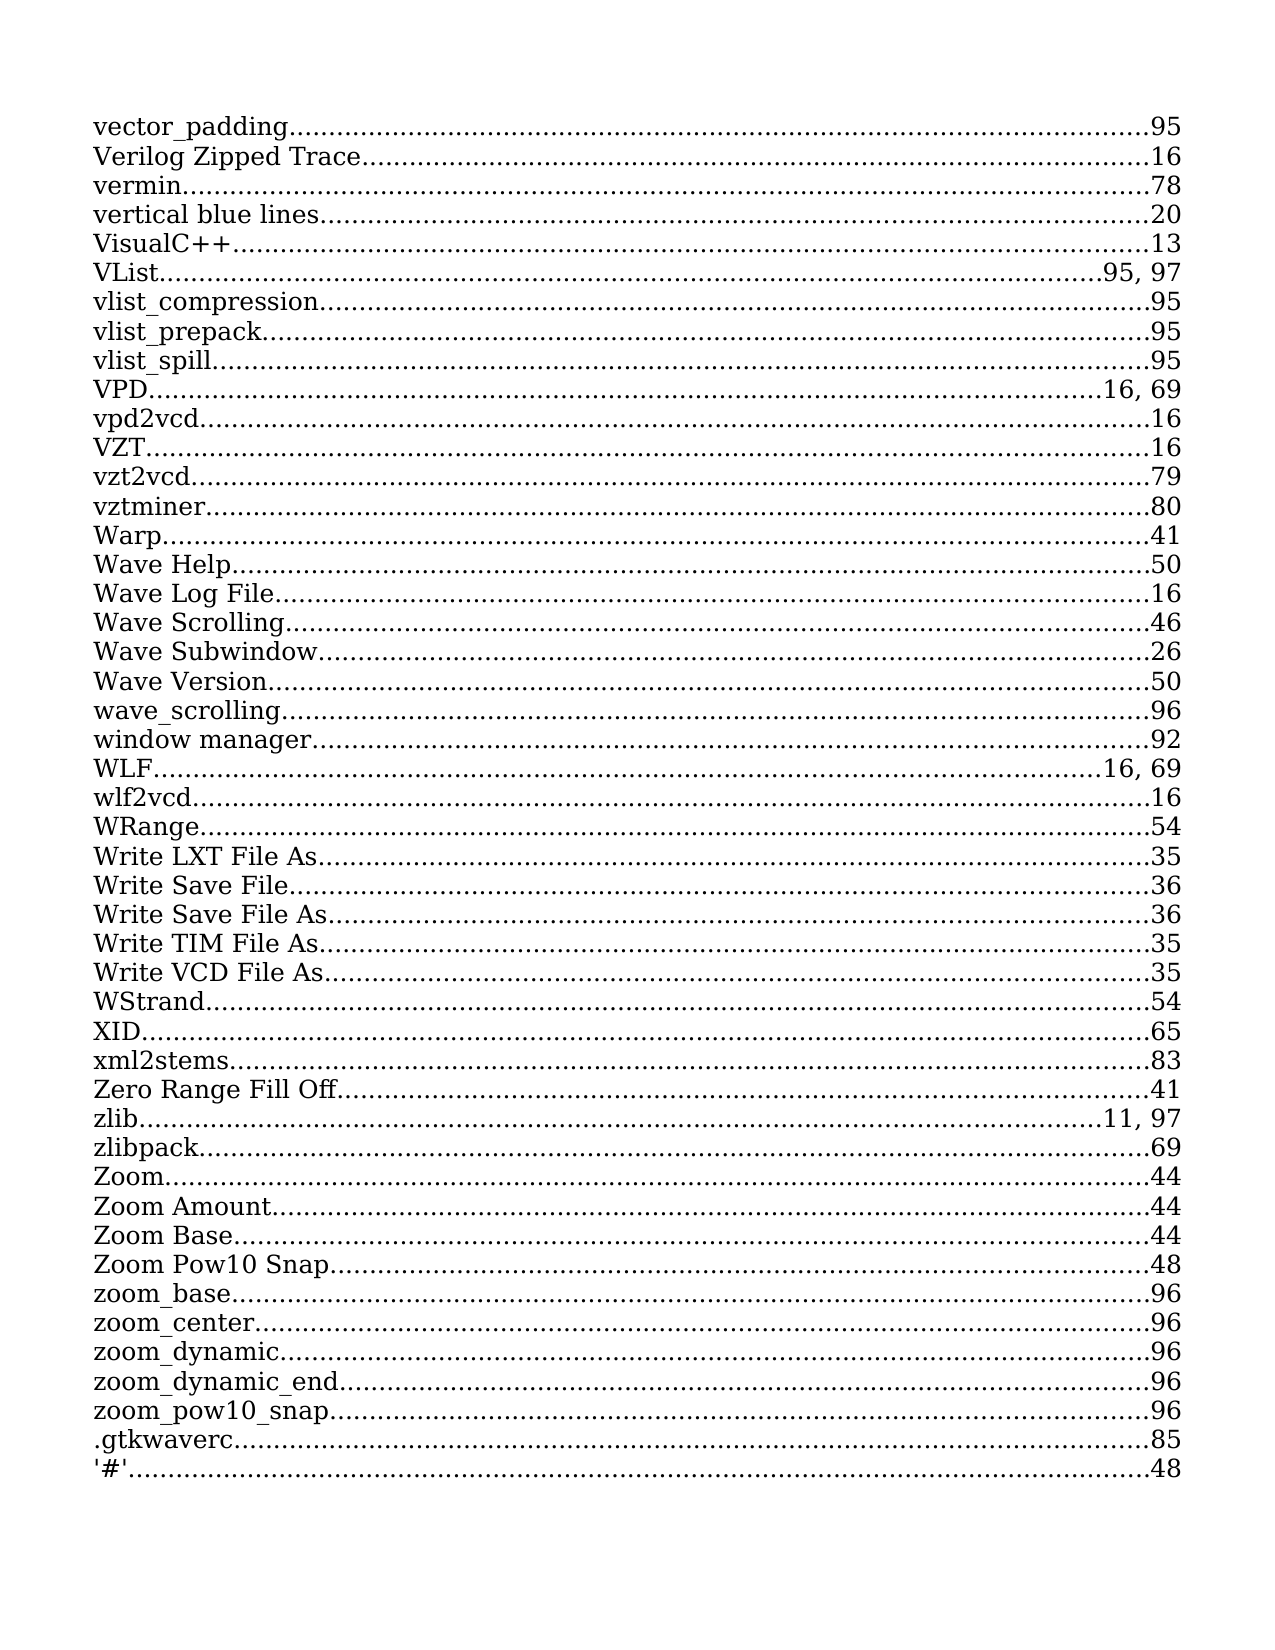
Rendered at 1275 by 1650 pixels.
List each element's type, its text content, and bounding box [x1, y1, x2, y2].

text Write Save File As 36 [93, 900, 1182, 929]
text Write Save File 36 [93, 871, 1182, 900]
text zlibpack 69 [93, 1133, 1182, 1162]
text WLF 16, 69 [93, 754, 1182, 783]
text zoom_center 96 [93, 1308, 1182, 1337]
text zlib 11, 97 [93, 1104, 1182, 1133]
text vector_padding 95 [93, 112, 1182, 142]
text Zoom Amount 44 [93, 1192, 1182, 1221]
text zoom_dynamic_end 96 [93, 1367, 1182, 1396]
text Zoom 44 [93, 1162, 1182, 1192]
text vertical blue lines 20 [93, 200, 1182, 229]
text Zoom Pow10 Snap 48 [93, 1250, 1182, 1279]
text zoom_dynamic 96 [93, 1337, 1182, 1367]
text VPD 16, 69 [93, 375, 1182, 404]
text Write VCD File As 35 [93, 958, 1182, 987]
text wlf2vcd 16 [93, 783, 1182, 812]
text vlist_compression 95 [93, 287, 1182, 317]
text Zoom Base 44 [93, 1221, 1182, 1250]
text .gtkwaverc 85 [93, 1425, 1182, 1454]
text Wave Version 50 [93, 667, 1182, 696]
text WRange 54 [93, 812, 1182, 842]
text Verilog Zipped Trace 16 [93, 142, 1182, 171]
text Wave Log File 16 [93, 579, 1182, 608]
text Write LXT File As 35 [93, 842, 1182, 871]
text xml2stems 83 [93, 1046, 1182, 1075]
text window manager 92 [93, 725, 1182, 754]
text vlist_spill 95 [93, 346, 1182, 375]
text Warp 41 [93, 521, 1182, 550]
text VisualC++ 13 [93, 229, 1182, 258]
text Wave Subwindow 26 [93, 637, 1182, 667]
text Wave Help 50 [93, 550, 1182, 579]
text VList 95, 97 [93, 258, 1182, 287]
text Zero Range Fill Off 41 [93, 1075, 1182, 1104]
text XID 65 [93, 1017, 1182, 1046]
text VZT 16 [93, 433, 1182, 462]
text '#' 48 [93, 1454, 1182, 1483]
text vlist_prepack 95 [93, 317, 1182, 346]
text WStrand 54 [93, 987, 1182, 1017]
text Write TIM File As 35 [93, 929, 1182, 958]
text Wave Scrolling 46 [93, 608, 1182, 637]
text vztminer 80 [93, 492, 1182, 521]
text zoom_base 96 [93, 1279, 1182, 1308]
text vzt2vcd 79 [93, 462, 1182, 492]
text vpd2vcd 16 [93, 404, 1182, 433]
text wave_scrolling 96 [93, 696, 1182, 725]
text vermin 78 [93, 171, 1182, 200]
text zoom_pow10_snap 96 [93, 1396, 1182, 1425]
